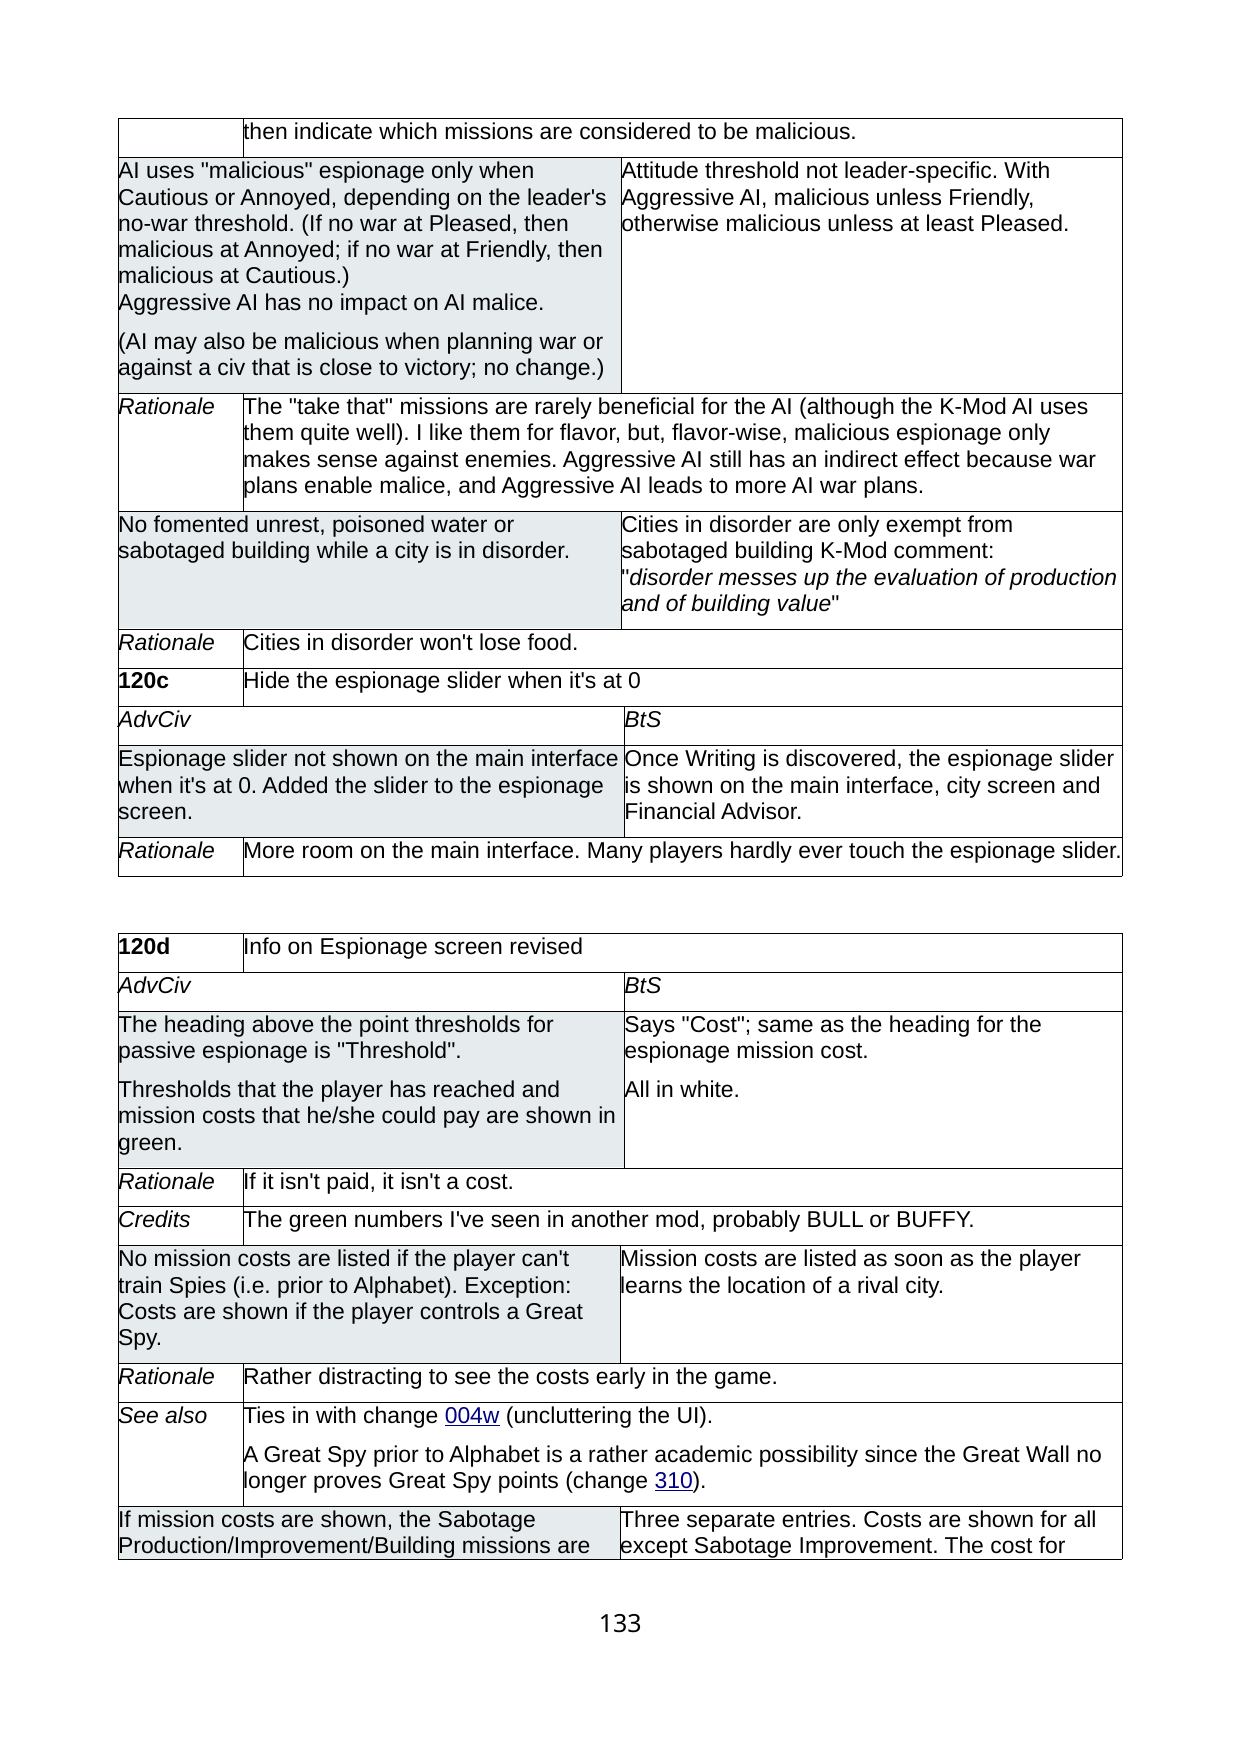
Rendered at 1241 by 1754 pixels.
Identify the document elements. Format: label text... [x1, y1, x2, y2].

table_cell Rationale [119, 838, 243, 876]
table_cell More room on the main interface. Many players hardly ever touch the espionage slider. [244, 838, 1122, 876]
table_cell Cities in disorder are only exempt from sabotaged building K-Mod comment: "disorder messes up the evaluation of production and of building value" [622, 512, 1122, 628]
table_cell If it isn't paid, it isn't a cost. [244, 1169, 1122, 1206]
table_cell The "take that" missions are rarely beneficial for the AI (although the K-Mod AI uses them quite well). I like them for flavor, but, flavor-wise, malicious espionage only makes sense against enemies. Aggressive AI still has an indirect effect because war plans enable malice, and Aggressive AI leads to more AI war plans. [244, 394, 1122, 511]
table_cell BtS [625, 707, 1122, 745]
table_header Info on Espionage screen revised [244, 934, 1122, 972]
table_cell The green numbers I've seen in another mod, probably BULL or BUFFY. [244, 1207, 1122, 1245]
table_cell 120c [119, 669, 243, 706]
table_cell Once Writing is discovered, the espionage slider is shown on the main interface, city screen and Financial Advisor. [625, 746, 1122, 837]
table_cell Says "Cost"; same as the heading for the espionage mission cost. All in white. [625, 1012, 1122, 1167]
table_cell See also [119, 1403, 243, 1506]
table_header 120d [119, 934, 243, 972]
table_cell Rationale [119, 630, 243, 667]
table_cell The heading above the point thresholds for passive espionage is "Threshold". Thresholds that the player has reached and mission costs that he/she could pay are shown in green. [119, 1012, 624, 1167]
table_cell Rather distracting to see the costs early in the game. [244, 1364, 1122, 1402]
table_cell Attitude threshold not leader-specific. With Aggressive AI, malicious unless Friendly, otherwise malicious unless at least Pleased. [622, 158, 1122, 393]
table_cell Ties in with change 004w (uncluttering the UI). A Great Spy prior to Alphabet is a rather academic possibility since the Great Wall no longer proves Great Spy points (change 310). [244, 1403, 1122, 1506]
table_cell AdvCiv [119, 707, 624, 745]
table_cell [119, 119, 243, 157]
table_cell AI uses "malicious" espionage only when Cautious or Annoyed, depending on the leader's no-war threshold. (If no war at Pleased, then malicious at Annoyed; if no war at Friendly, then malicious at Cautious.) Aggressive AI has no impact on AI malice. (AI may also be malicious when planning war or against a civ that is close to victory; no change.) [119, 158, 621, 393]
table_cell No mission costs are listed if the player can't train Spies (i.e. prior to Alphabet). Exception: Costs are shown if the player controls a Great Spy. [119, 1246, 620, 1363]
table_cell Rationale [119, 394, 243, 511]
table_cell BtS [625, 973, 1122, 1011]
table_cell Cities in disorder won't lose food. [244, 630, 1122, 667]
table_cell Rationale [119, 1169, 243, 1206]
table_cell Mission costs are listed as soon as the player learns the location of a rival city. [621, 1246, 1122, 1363]
table_cell Credits [119, 1207, 243, 1245]
table_cell Espionage slider not shown on the main interface when it's at 0. Added the slider to the espionage screen. [119, 746, 624, 837]
table_cell If mission costs are shown, the Sabotage Production/Improvement/Building missions are [119, 1507, 620, 1559]
table_cell Hide the espionage slider when it's at 0 [244, 669, 1122, 706]
table_cell Three separate entries. Costs are shown for all except Sabotage Improvement. The cost for [621, 1507, 1122, 1559]
table_cell No fomented unrest, poisoned water or sabotaged building while a city is in disorder. [119, 512, 621, 628]
table_cell Rationale [119, 1364, 243, 1402]
table_cell AdvCiv [119, 973, 624, 1011]
table_cell then indicate which missions are considered to be malicious. [244, 119, 1122, 157]
